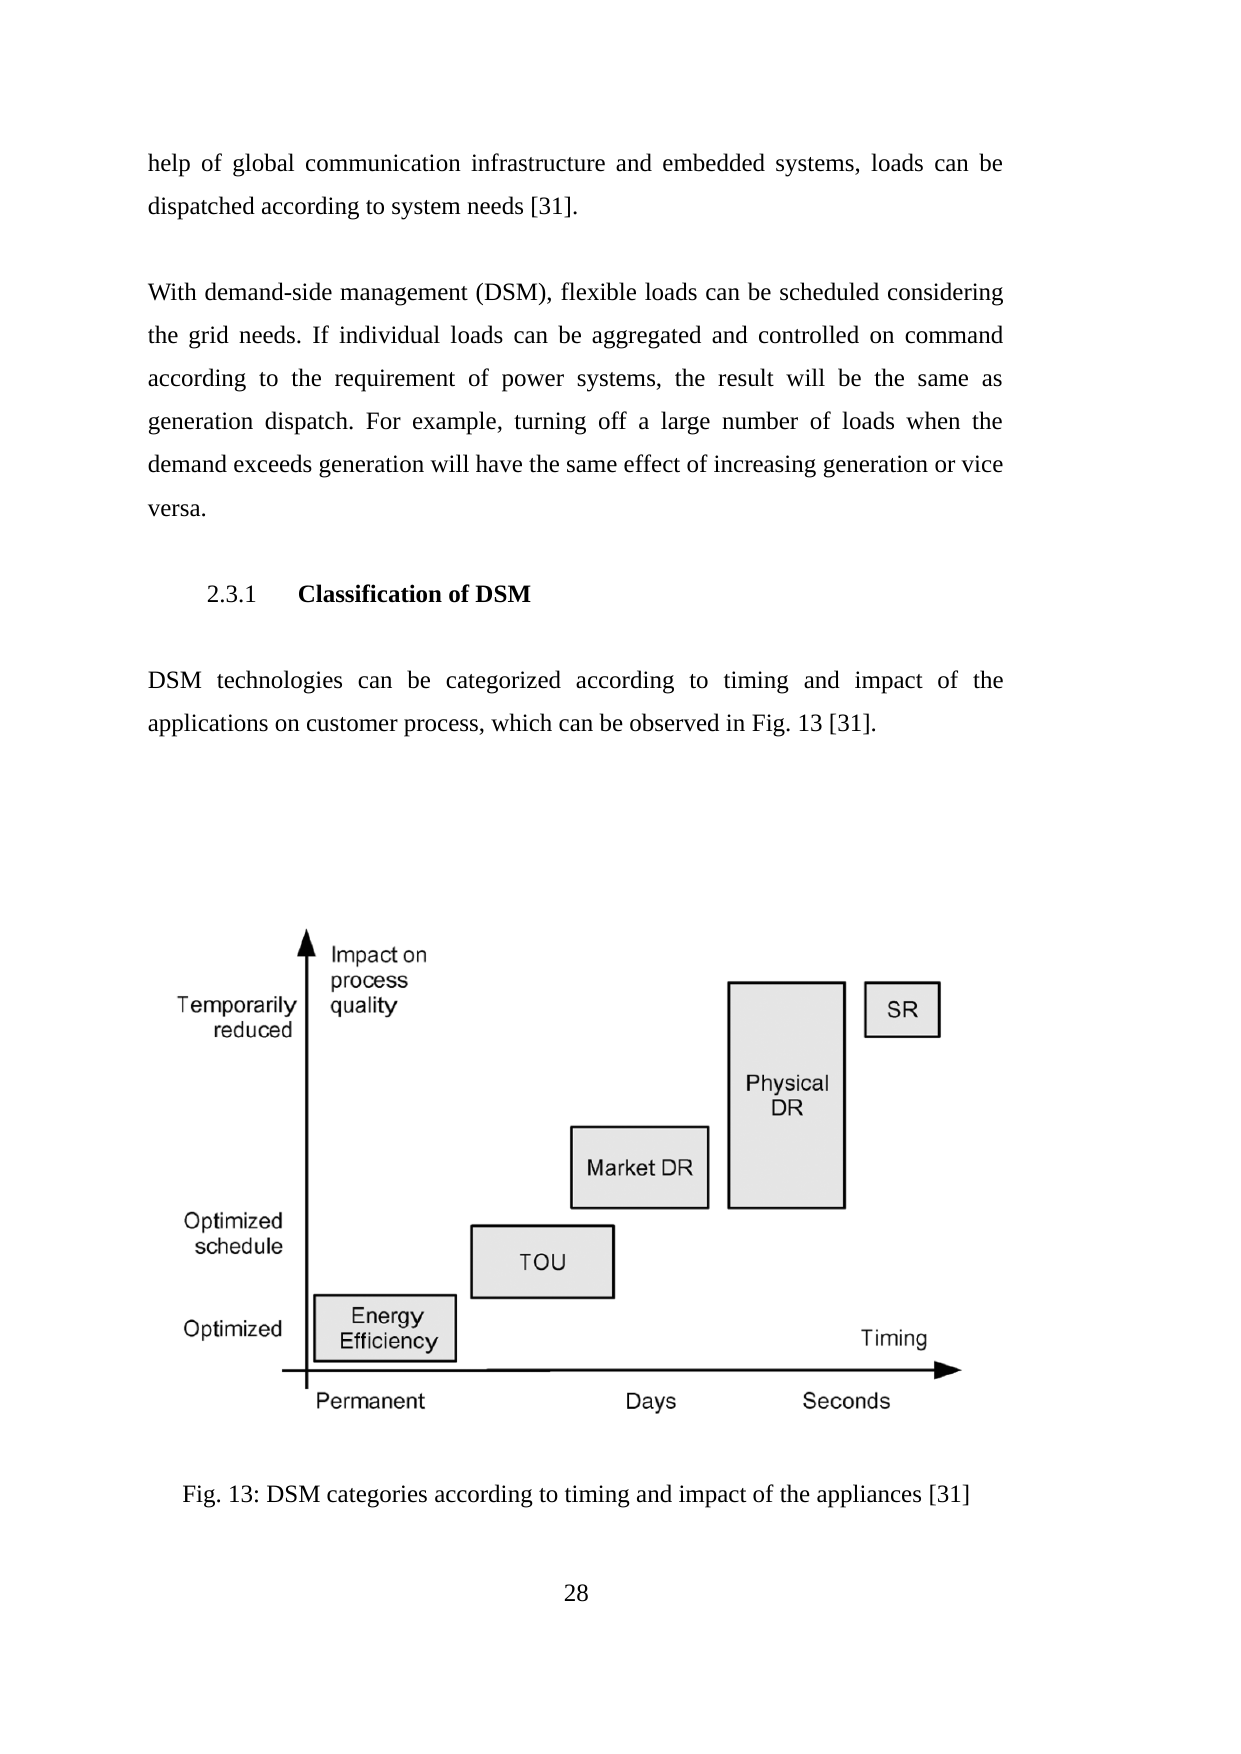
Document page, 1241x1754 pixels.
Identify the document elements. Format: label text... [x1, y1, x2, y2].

text DSM technologies can be categorized according to timing and impact of the applications on customer process, which can be observed in Fig. 13 [31]. [148, 665, 1004, 737]
text help of global communication infrastructure and embedded systems, loads can be dispatched according to system needs [31]. [148, 148, 1004, 219]
text With demand-side management (DSM), flexible loads can be scheduled considering the grid needs. If individual loads can be aggregated and controlled on command according to the requirement of power systems, the result will be the same as generation dispatch. For example, turning off a large number of loads when the demand exceeds generation will have the same effect of increasing generation or vice versa. [148, 277, 1004, 521]
text Fig. 13: DSM categories according to timing and impact of the appliances [31] [148, 1479, 1004, 1508]
list Classification of DSM [207, 579, 1004, 608]
picture [147, 893, 1005, 1426]
